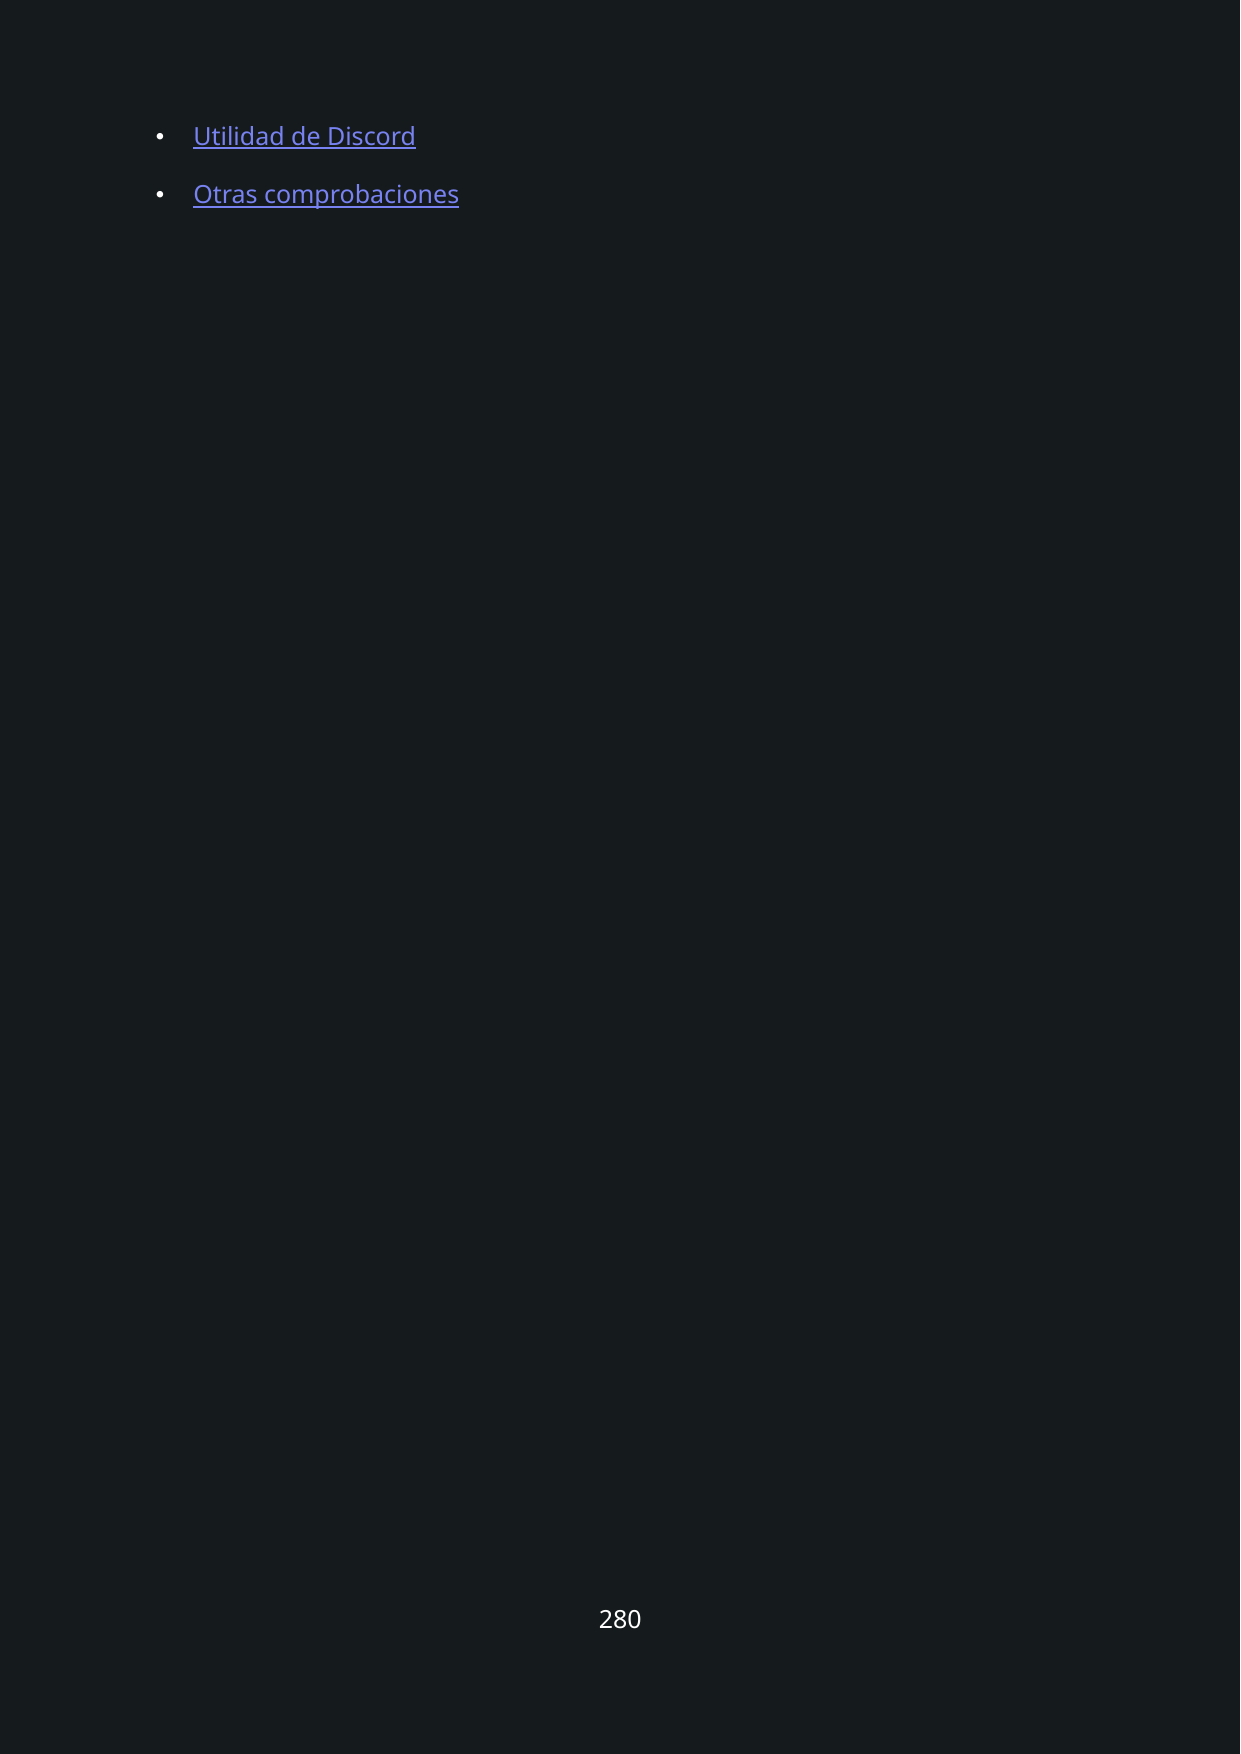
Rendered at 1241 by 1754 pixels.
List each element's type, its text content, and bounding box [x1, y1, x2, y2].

list Utilidad de Discord [156, 118, 1122, 152]
list Otras comprobaciones [156, 177, 1122, 211]
